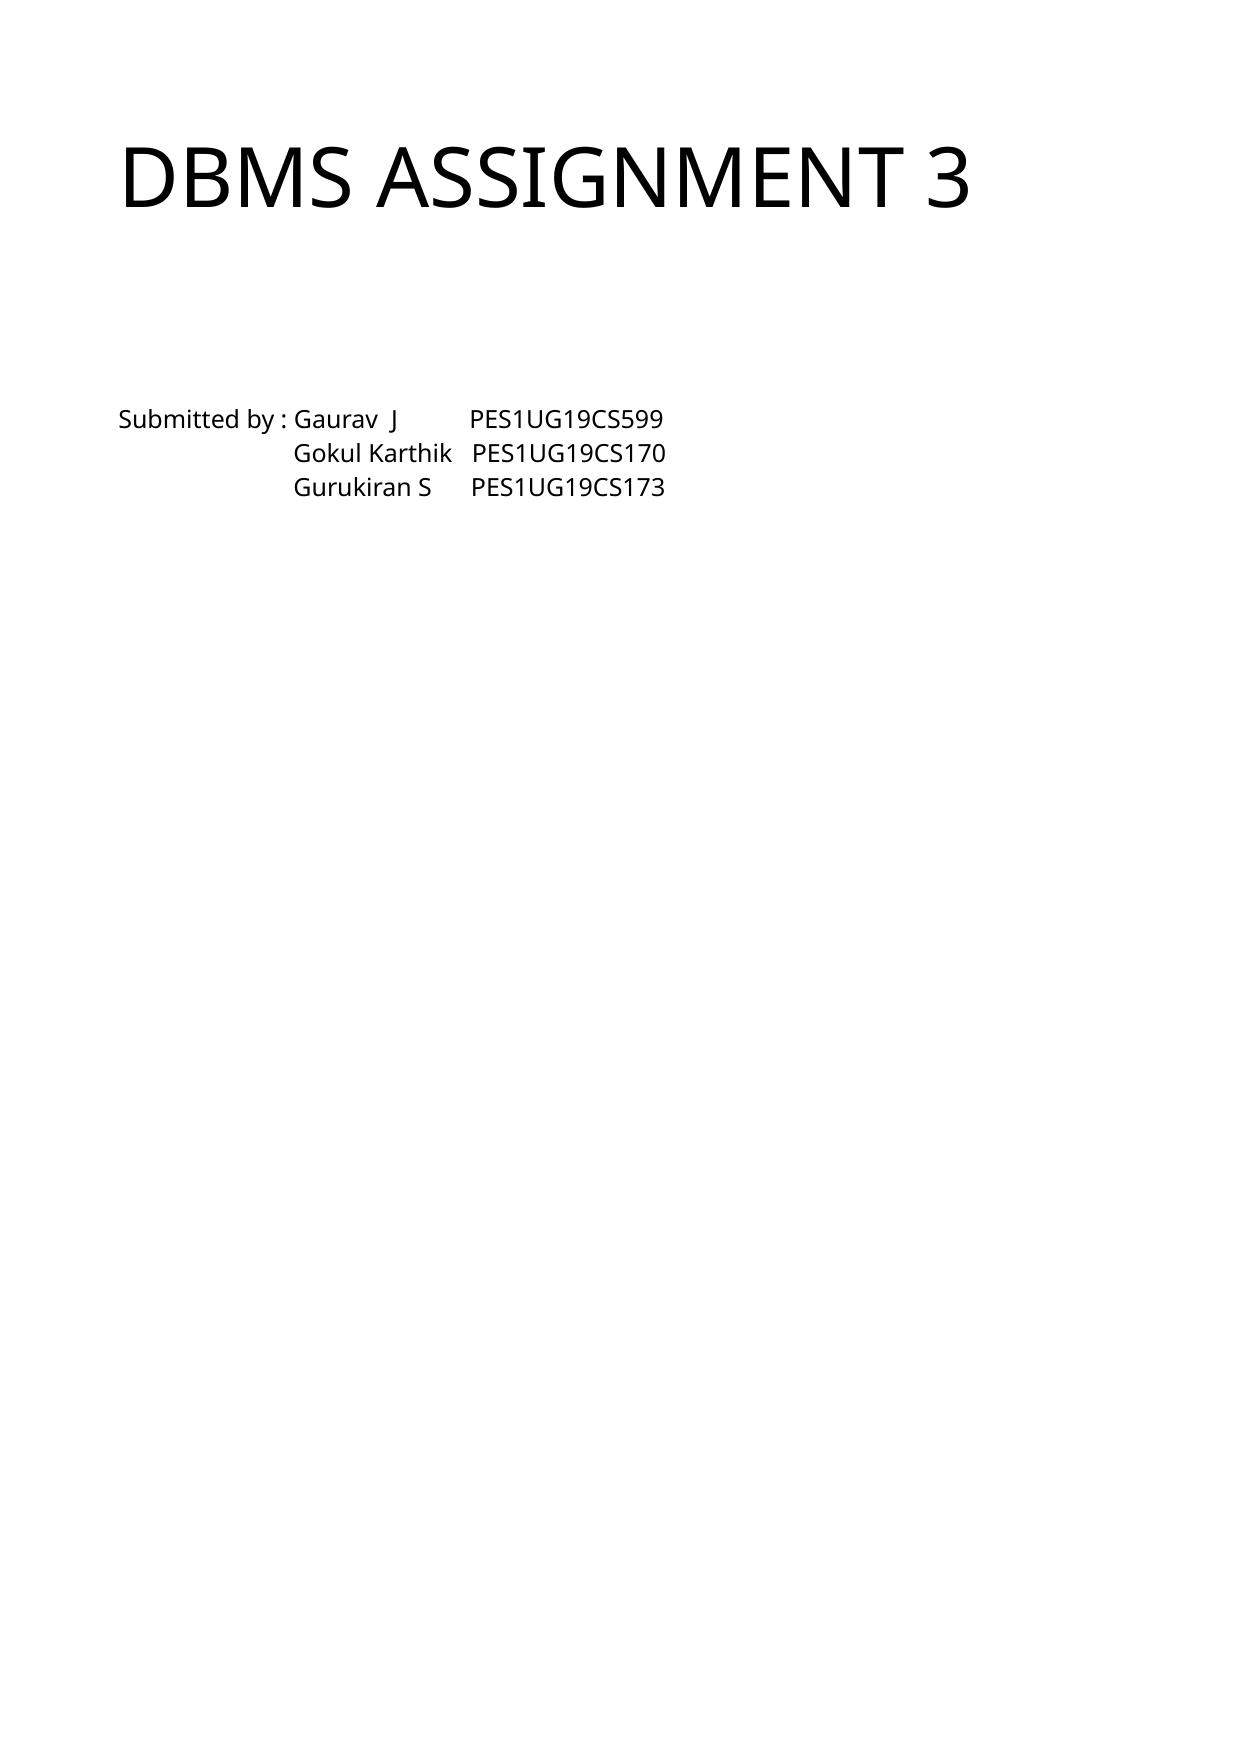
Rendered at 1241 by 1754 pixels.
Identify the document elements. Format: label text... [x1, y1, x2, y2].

text DBMS ASSIGNMENT 3 [118, 118, 1122, 232]
text Submitted by : Gaurav J PES1UG19CS599 [118, 402, 1122, 436]
text Gokul Karthik PES1UG19CS170 [118, 436, 1122, 470]
text Gurukiran S PES1UG19CS173 [118, 470, 1122, 504]
